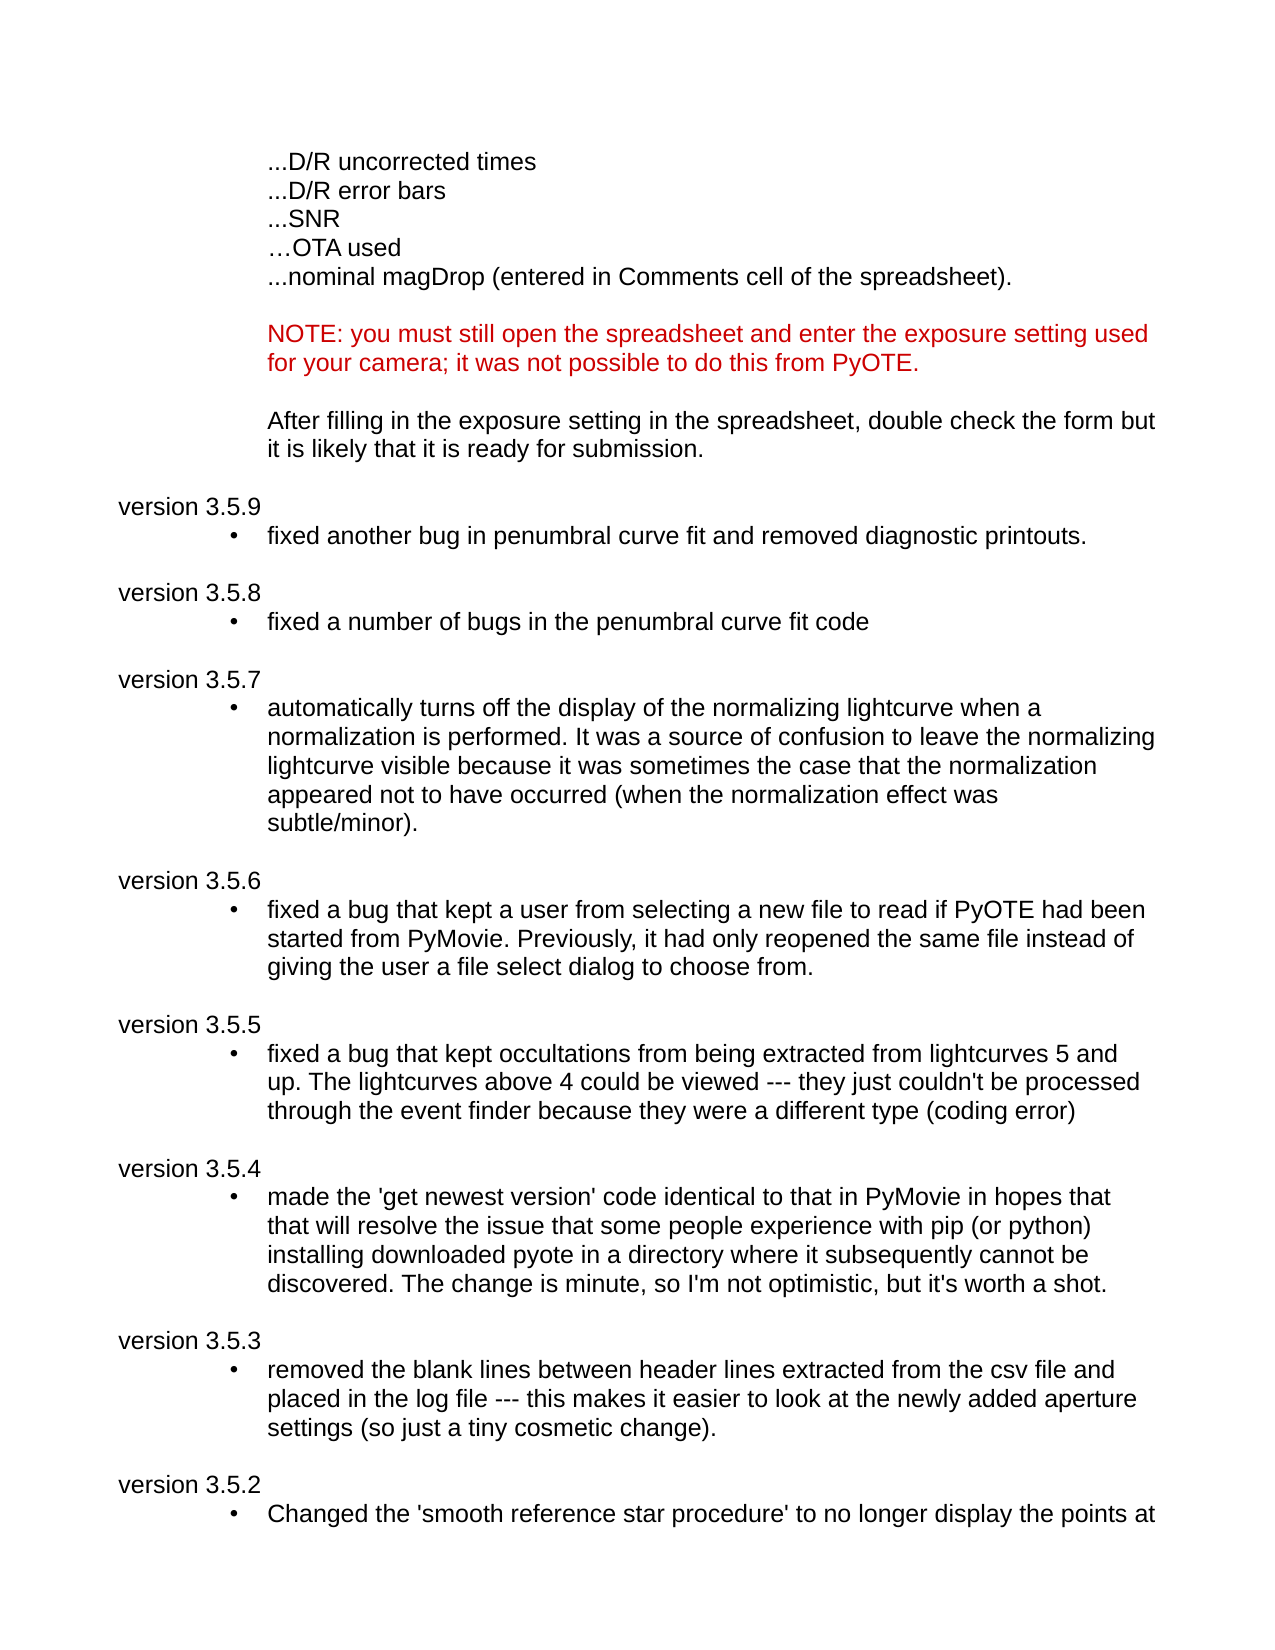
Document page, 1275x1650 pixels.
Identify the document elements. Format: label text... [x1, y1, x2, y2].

text version 3.5.7 [118, 664, 1157, 693]
text version 3.5.6 [118, 866, 1157, 895]
list made the 'get newest version' code identical to that in PyMovie in hopes that that will resolve the issue that some people experience with pip (or python) installing downloaded pyote in a directory where it subsequently cannot be discovered. The change is minute, so I'm not optimistic, but it's worth a shot. [229, 1182, 1157, 1326]
list Changed the 'smooth reference star procedure' to no longer display the points at [229, 1499, 1157, 1528]
list fixed a bug that kept a user from selecting a new file to read if PyOTE had been started from PyMovie. Previously, it had only reopened the same file instead of giving the user a file select dialog to choose from. [229, 895, 1157, 1010]
text version 3.5.3 [118, 1326, 1157, 1355]
list removed the blank lines between header lines extracted from the csv file and placed in the log file --- this makes it easier to look at the newly added aperture settings (so just a tiny cosmetic change). [229, 1355, 1157, 1470]
list fixed a number of bugs in the penumbral curve fit code [229, 607, 1157, 664]
text version 3.5.4 [118, 1154, 1157, 1182]
text version 3.5.9 [118, 492, 1157, 521]
text version 3.5.2 [118, 1470, 1157, 1499]
list fixed a bug that kept occultations from being extracted from lightcurves 5 and up. The lightcurves above 4 could be viewed --- they just couldn't be processed through the event finder because they were a different type (coding error) [229, 1038, 1157, 1154]
list ...D/R uncorrected times ...D/R error bars ...SNR …OTA used ...nominal magDrop (entered in Comments cell of the spreadsheet). NOTE: you must still open the spreadsheet and enter the exposure setting used for your camera; it was not possible to do this from PyOTE. After filling in the exposure setting in the spreadsheet, double check the form but it is likely that it is ready for submission. [229, 118, 1157, 463]
text version 3.5.8 [118, 578, 1157, 607]
list fixed another bug in penumbral curve fit and removed diagnostic printouts. [229, 521, 1157, 578]
text version 3.5.5 [118, 1010, 1157, 1038]
list automatically turns off the display of the normalizing lightcurve when a normalization is performed. It was a source of confusion to leave the normalizing lightcurve visible because it was sometimes the case that the normalization appeared not to have occurred (when the normalization effect was subtle/minor). [229, 693, 1157, 866]
